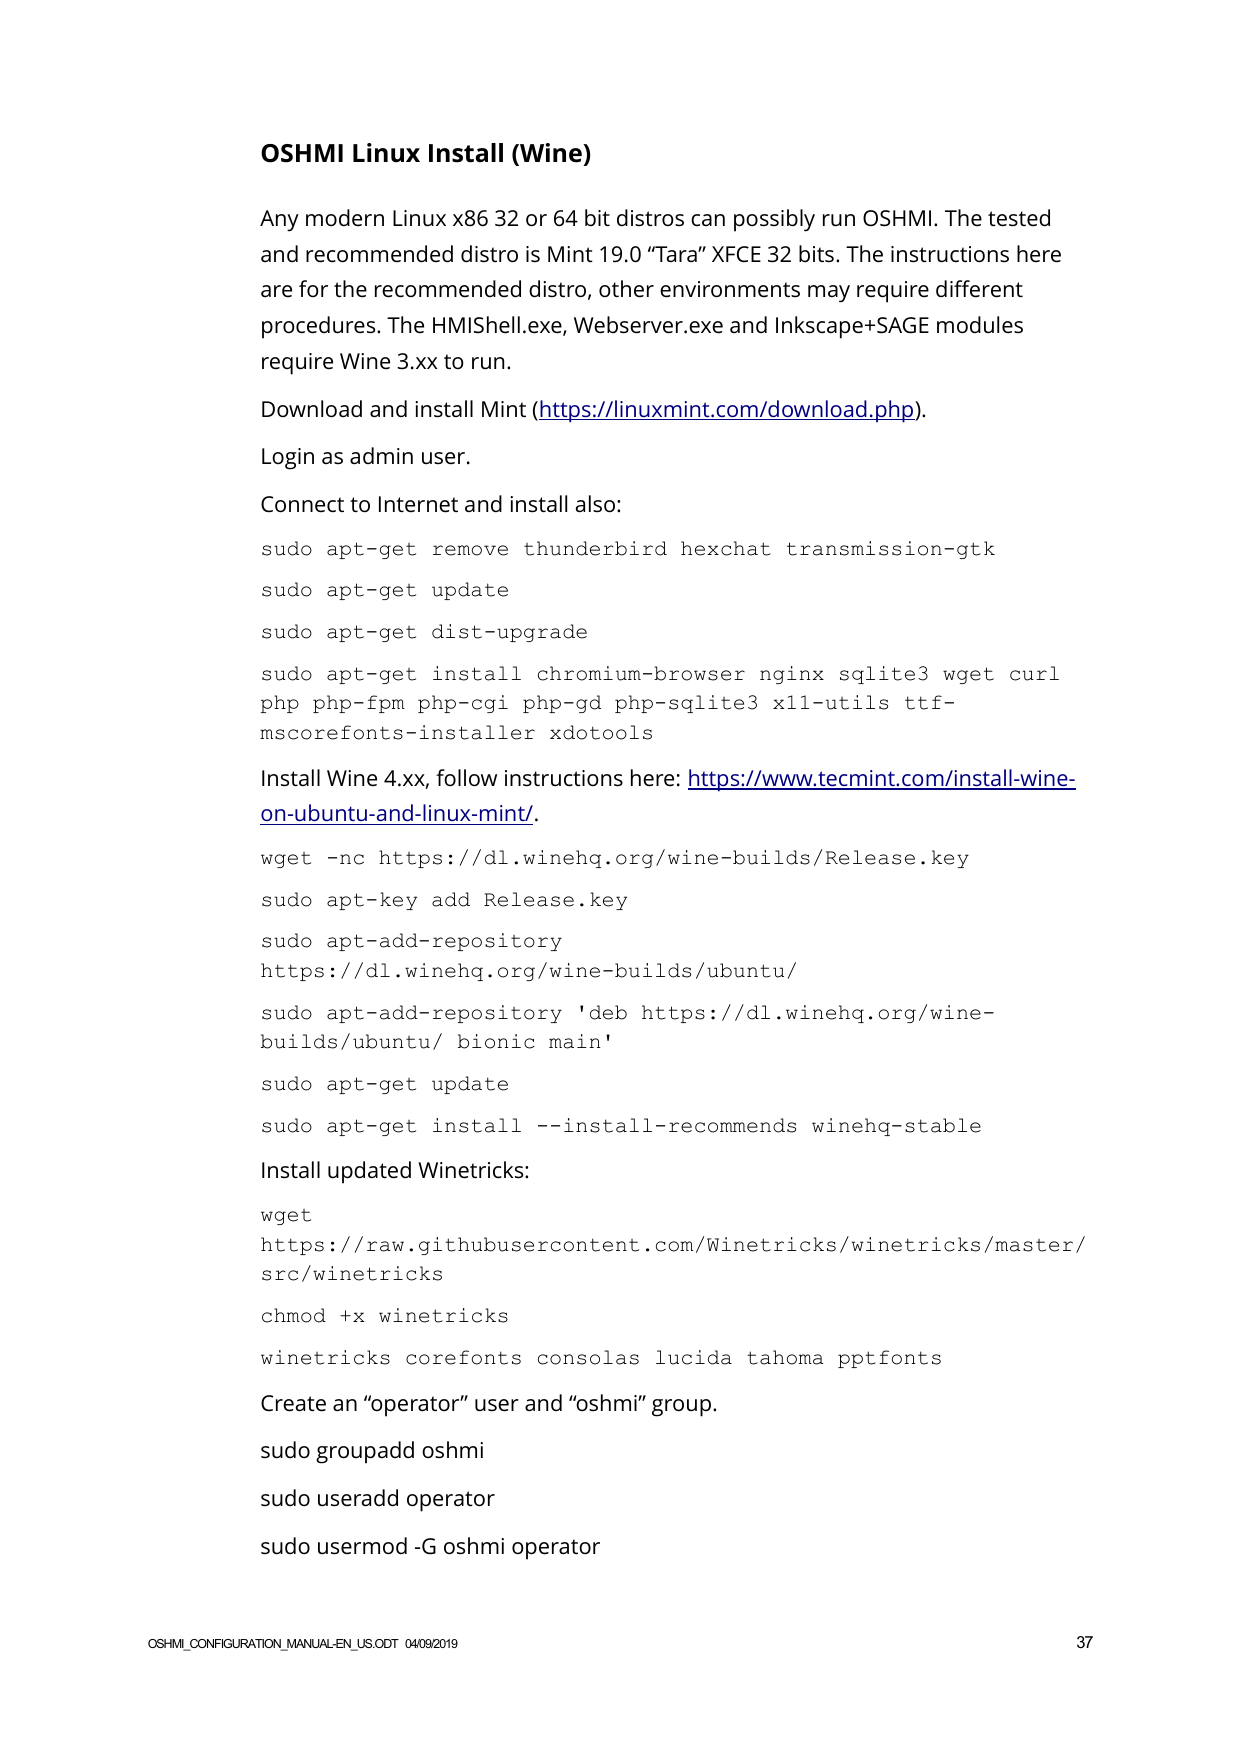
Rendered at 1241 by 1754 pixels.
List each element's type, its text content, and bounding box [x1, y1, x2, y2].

text sudo apt-get update [260, 578, 1093, 603]
text chmod +x winetricks [260, 1304, 1093, 1329]
text sudo apt-add-repository 'deb https://dl.winehq.org/wine-builds/ubuntu/ bionic main' [260, 1001, 1093, 1055]
text Login as admin user. [260, 441, 1093, 471]
text sudo apt-get remove thunderbird hexchat transmission-gtk [260, 537, 1093, 561]
text sudo usermod -G oshmi operator [260, 1531, 1093, 1561]
text Install Wine 4.xx, follow instructions here: https://www.tecmint.com/install-wine-on-ubuntu-and-linux-mint/. [260, 763, 1093, 828]
text sudo useradd operator [260, 1483, 1093, 1513]
text Install updated Winetricks: [260, 1156, 1093, 1185]
text sudo apt-key add Release.key [260, 888, 1093, 913]
text Any modern Linux x86 32 or 64 bit distros can possibly run OSHMI. The tested and recommended distro is Mint 19.0 “Tara” XFCE 32 bits. The instructions here are for the recommended distro, other environments may require different procedures. The HMIShell.exe, Webserver.exe and Inkscape+SAGE modules require Wine 3.xx to run. [260, 203, 1093, 376]
text wget https://raw.githubusercontent.com/Winetricks/winetricks/master/src/winetricks [260, 1203, 1093, 1287]
text sudo apt-get update [260, 1072, 1093, 1097]
subtitle OSHMI Linux Install (Wine) [260, 136, 1093, 170]
text sudo apt-add-repository https://dl.winehq.org/wine-builds/ubuntu/ [260, 929, 1093, 984]
text Connect to Internet and install also: [260, 489, 1093, 519]
text sudo apt-get install chromium-browser nginx sqlite3 wget curl php php-fpm php-cgi php-gd php-sqlite3 x11-utils ttf-mscorefonts-installer xdotools [260, 662, 1093, 746]
text winetricks corefonts consolas lucida tahoma pptfonts [260, 1346, 1093, 1371]
text sudo apt-get install --install-recommends winehq-stable [260, 1114, 1093, 1139]
text Create an “operator” user and “oshmi” group. [260, 1388, 1093, 1417]
text Download and install Mint (https://linuxmint.com/download.php). [260, 393, 1093, 423]
text sudo apt-get dist-upgrade [260, 620, 1093, 645]
text wget -nc https://dl.winehq.org/wine-builds/Release.key [260, 846, 1093, 871]
text sudo groupadd oshmi [260, 1435, 1093, 1465]
